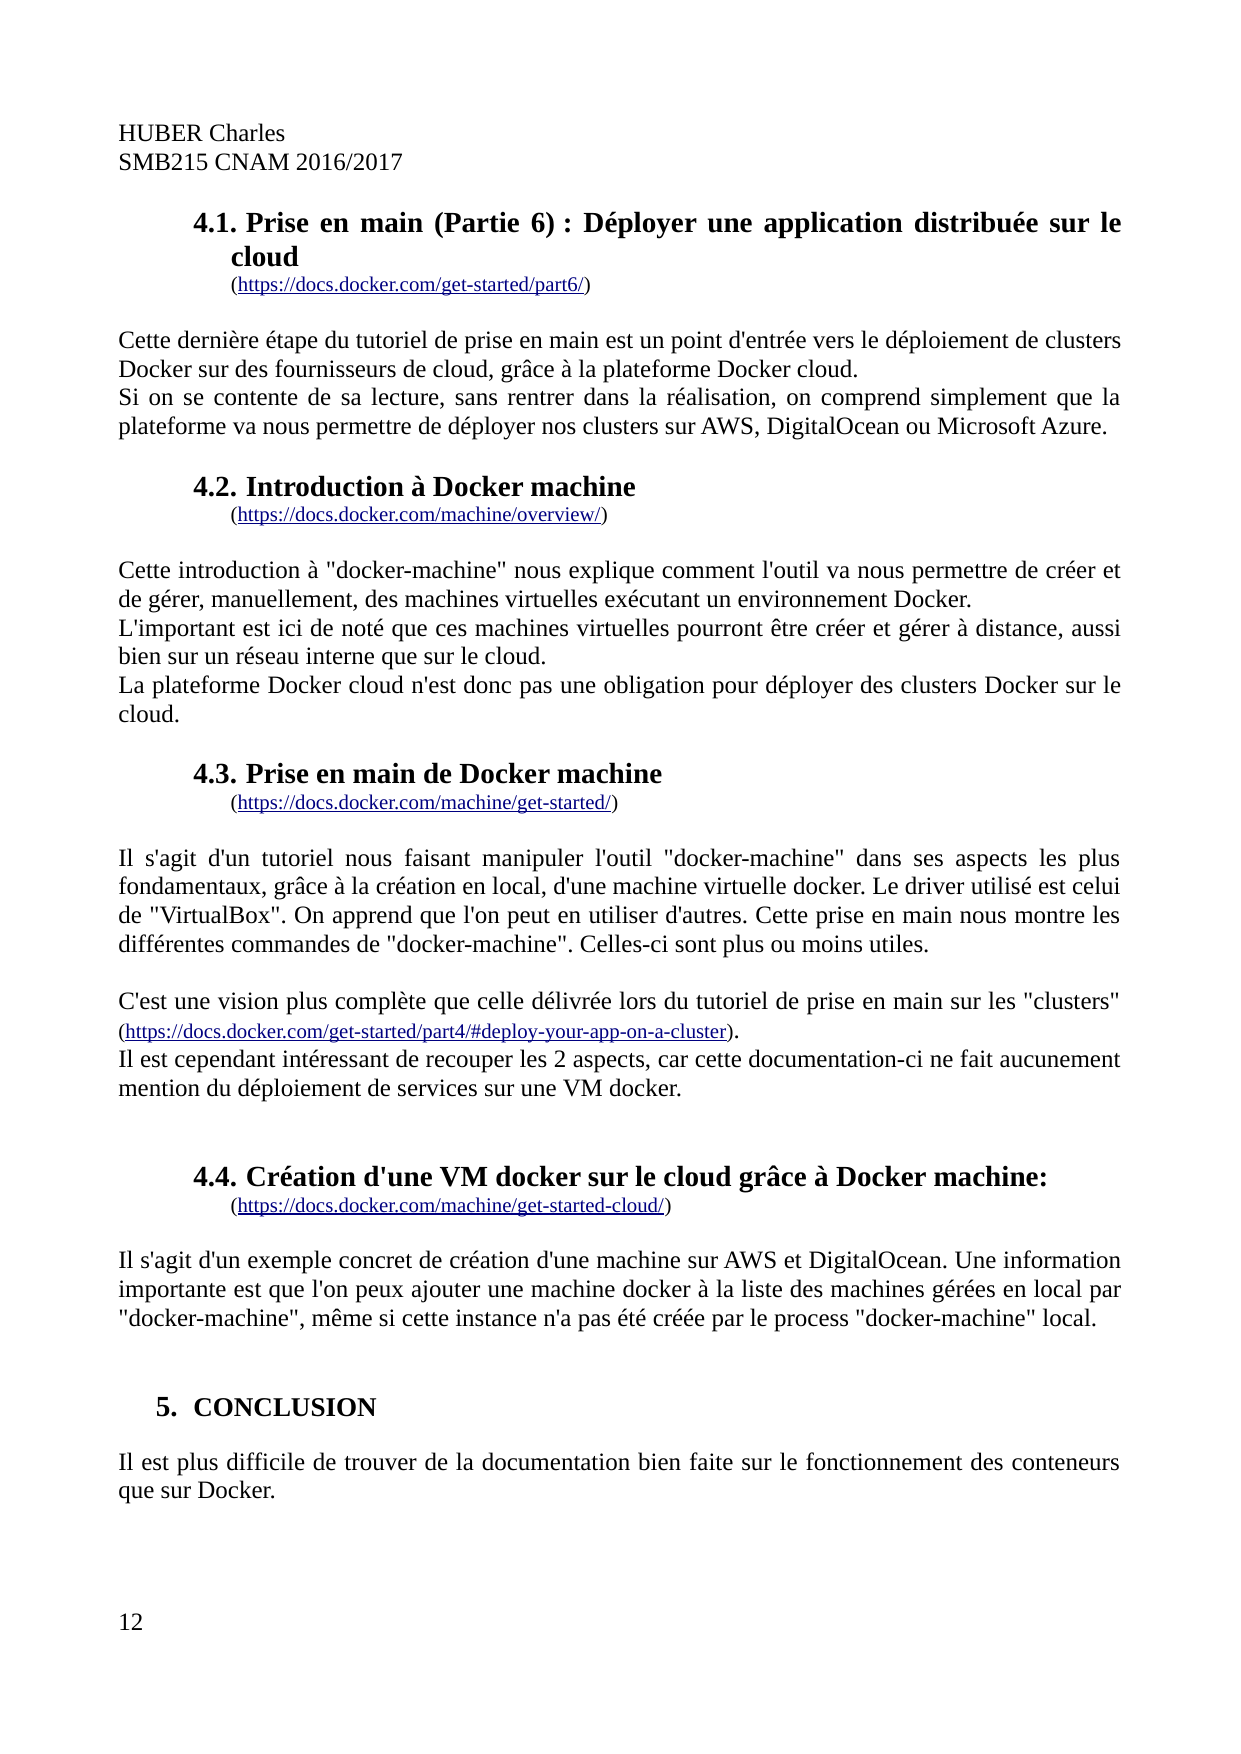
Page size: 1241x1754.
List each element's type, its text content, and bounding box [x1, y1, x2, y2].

text (https://docs.docker.com/machine/overview/) [230, 502, 1122, 526]
text C'est une vision plus complète que celle délivrée lors du tutoriel de prise en main sur les "clusters" (https://docs.docker.com/get-started/part4/#deploy-your-app-on-a-cluster). [118, 986, 1122, 1044]
text (https://docs.docker.com/machine/get-started/) [230, 790, 1122, 814]
list (https://docs.docker.com/get-started/part6/) [193, 272, 1122, 296]
list Introduction à Docker machine [193, 469, 1122, 502]
list Prise en main (Partie 6) : Déployer une application distribuée sur le cloud [193, 205, 1122, 272]
text (https://docs.docker.com/machine/get-started-cloud/) [230, 1192, 1122, 1217]
text Il est cependant intéressant de recouper les 2 aspects, car cette documentation-ci ne fait aucunement mention du déploiement de services sur une VM docker. [118, 1044, 1122, 1101]
text Cette dernière étape du tutoriel de prise en main est un point d'entrée vers le déploiement de clusters Docker sur des fournisseurs de cloud, grâce à la plateforme Docker cloud. [118, 325, 1122, 382]
text Il s'agit d'un tutoriel nous faisant manipuler l'outil "docker-machine" dans ses aspects les plus fondamentaux, grâce à la création en local, d'une machine virtuelle docker. Le driver utilisé est celui de "VirtualBox". On apprend que l'on peut en utiliser d'autres. Cette prise en main nous montre les différentes commandes de "docker-machine". Celles-ci sont plus ou moins utiles. [118, 843, 1122, 958]
list Prise en main de Docker machine [193, 756, 1122, 790]
text Si on se contente de sa lecture, sans rentrer dans la réalisation, on comprend simplement que la plateforme va nous permettre de déployer nos clusters sur AWS, DigitalOcean ou Microsoft Azure. [118, 382, 1122, 440]
list Création d'une VM docker sur le cloud grâce à Docker machine: [193, 1159, 1122, 1192]
text La plateforme Docker cloud n'est donc pas une obligation pour déployer des clusters Docker sur le cloud. [118, 670, 1122, 728]
list CONCLUSION [156, 1389, 1122, 1423]
text Il s'agit d'un exemple concret de création d'une machine sur AWS et DigitalOcean. Une information importante est que l'on peux ajouter une machine docker à la liste des machines gérées en local par "docker-machine", même si cette instance n'a pas été créée par le process "docker-machine" local. [118, 1245, 1122, 1332]
text L'important est ici de noté que ces machines virtuelles pourront être créer et gérer à distance, aussi bien sur un réseau interne que sur le cloud. [118, 613, 1122, 670]
text Il est plus difficile de trouver de la documentation bien faite sur le fonctionnement des conteneurs que sur Docker. [118, 1447, 1122, 1504]
text Cette introduction à "docker-machine" nous explique comment l'outil va nous permettre de créer et de gérer, manuellement, des machines virtuelles exécutant un environnement Docker. [118, 555, 1122, 613]
